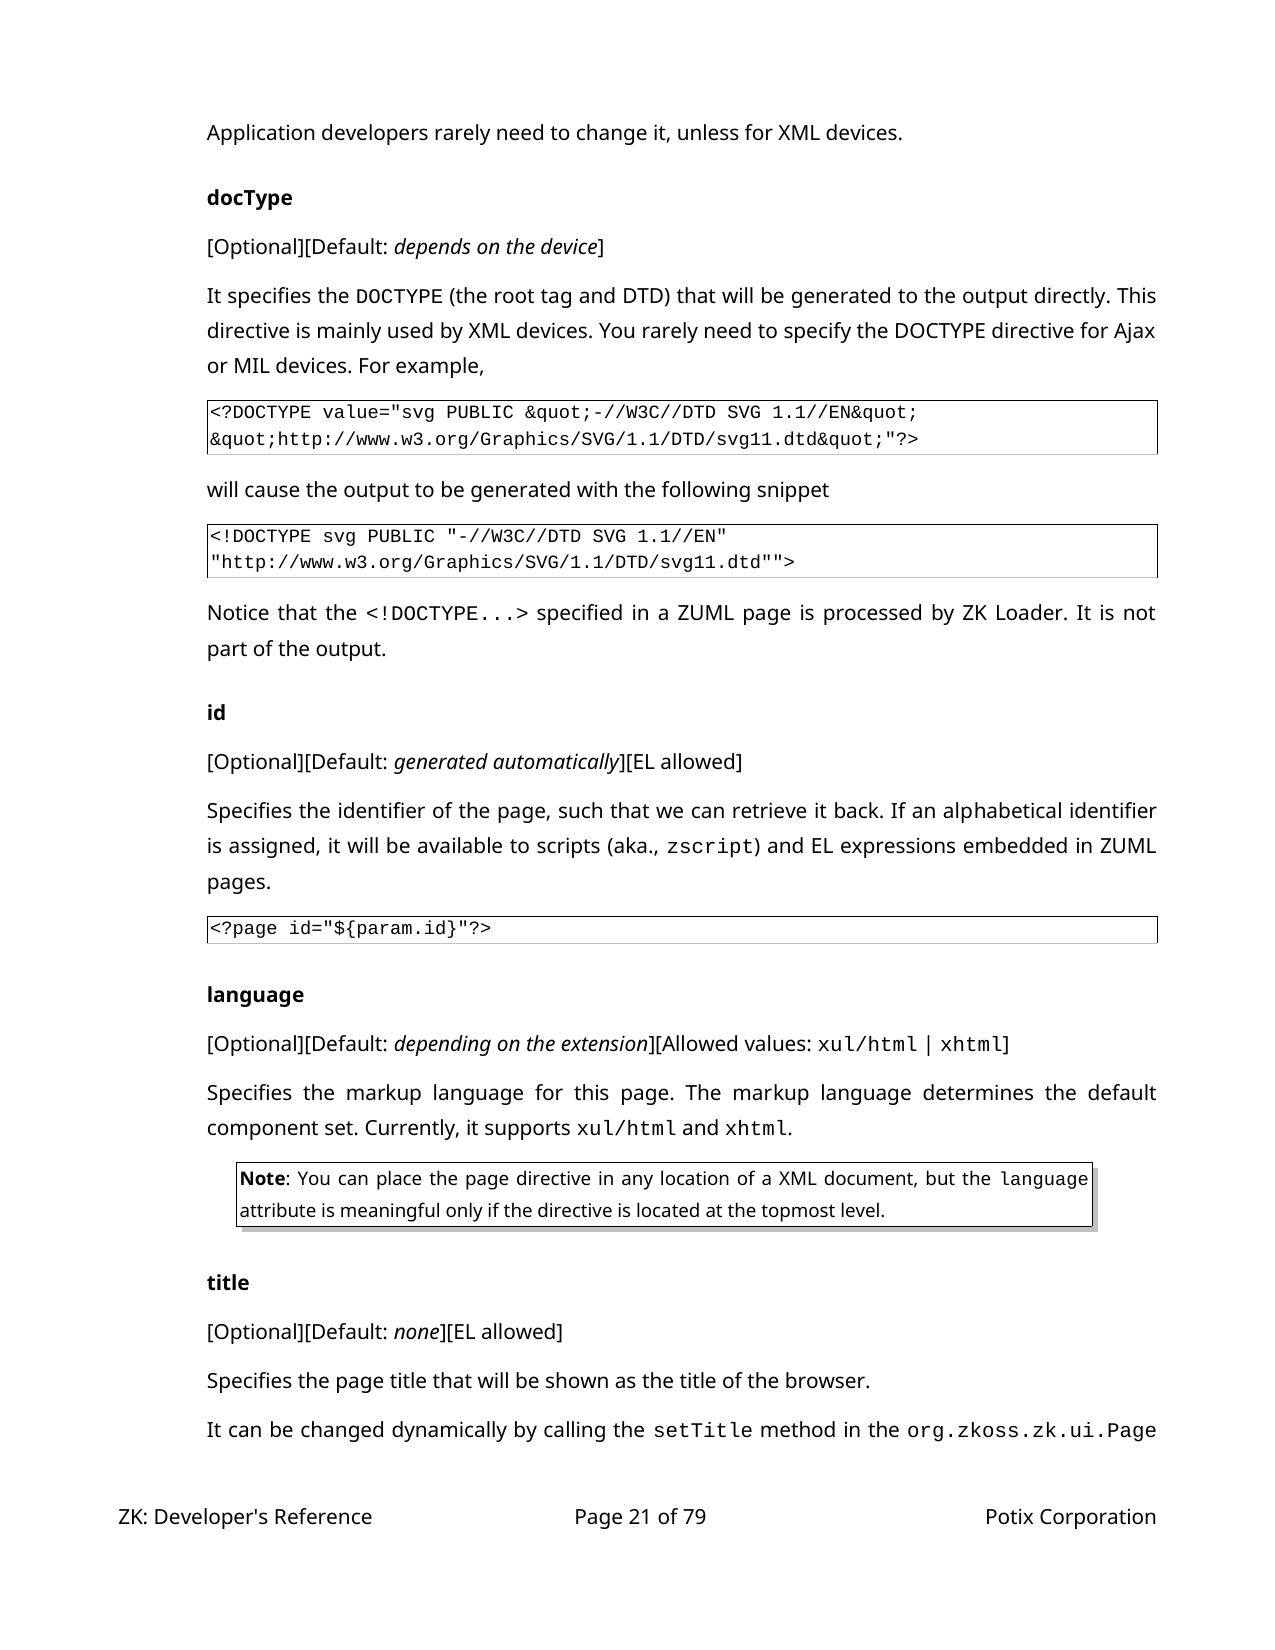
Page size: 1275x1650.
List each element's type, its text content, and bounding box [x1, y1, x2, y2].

text [Optional][Default: generated automatically][EL allowed] [207, 747, 1157, 776]
subtitle id [207, 698, 1157, 727]
subtitle language [207, 980, 1157, 1008]
text will cause the output to be generated with the following snippet [207, 475, 1157, 503]
text <!DOCTYPE svg PUBLIC "-//W3C//DTD SVG 1.1//EN" "http://www.w3.org/Graphics/SVG/1.1/DTD/svg11.dtd""> [208, 525, 1157, 577]
text Application developers rarely need to change it, unless for XML devices. [207, 118, 1157, 146]
text It specifies the DOCTYPE (the root tag and DTD) that will be generated to the output directly. This directive is mainly used by XML devices. You rarely need to specify the DOCTYPE directive for Ajax or MIL devices. For example, [207, 281, 1157, 380]
subtitle docType [207, 183, 1157, 211]
text Specifies the page title that will be shown as the title of the browser. [207, 1366, 1157, 1394]
text Note: You can place the page directive in any location of a XML document, but the language attribute is meaningful only if the directive is located at the topmost level. [237, 1163, 1092, 1226]
text [Optional][Default: none][EL allowed] [207, 1317, 1157, 1346]
text Notice that the <!DOCTYPE...> specified in a ZUML page is processed by ZK Loader. It is not part of the output. [207, 598, 1157, 662]
text [Optional][Default: depends on the device] [207, 232, 1157, 260]
text Specifies the identifier of the page, such that we can retrieve it back. If an alphabetical identifier is assigned, it will be available to scripts (aka., zscript) and EL expressions embedded in ZUML pages. [207, 796, 1157, 895]
text <?DOCTYPE value="svg PUBLIC &quot;-//W3C//DTD SVG 1.1//EN&quot; &quot;http://www.w3.org/Graphics/SVG/1.1/DTD/svg11.dtd&quot;"?> [208, 401, 1157, 454]
subtitle title [207, 1268, 1157, 1297]
text <?page id="${param.id}"?> [208, 917, 1157, 943]
text Specifies the markup language for this page. The markup language determines the default component set. Currently, it supports xul/html and xhtml. [207, 1078, 1157, 1142]
text [Optional][Default: depending on the extension][Allowed values: xul/html | xhtml] [207, 1029, 1157, 1057]
text It can be changed dynamically by calling the setTitle method in the org.zkoss.zk.ui.Page [207, 1415, 1157, 1443]
